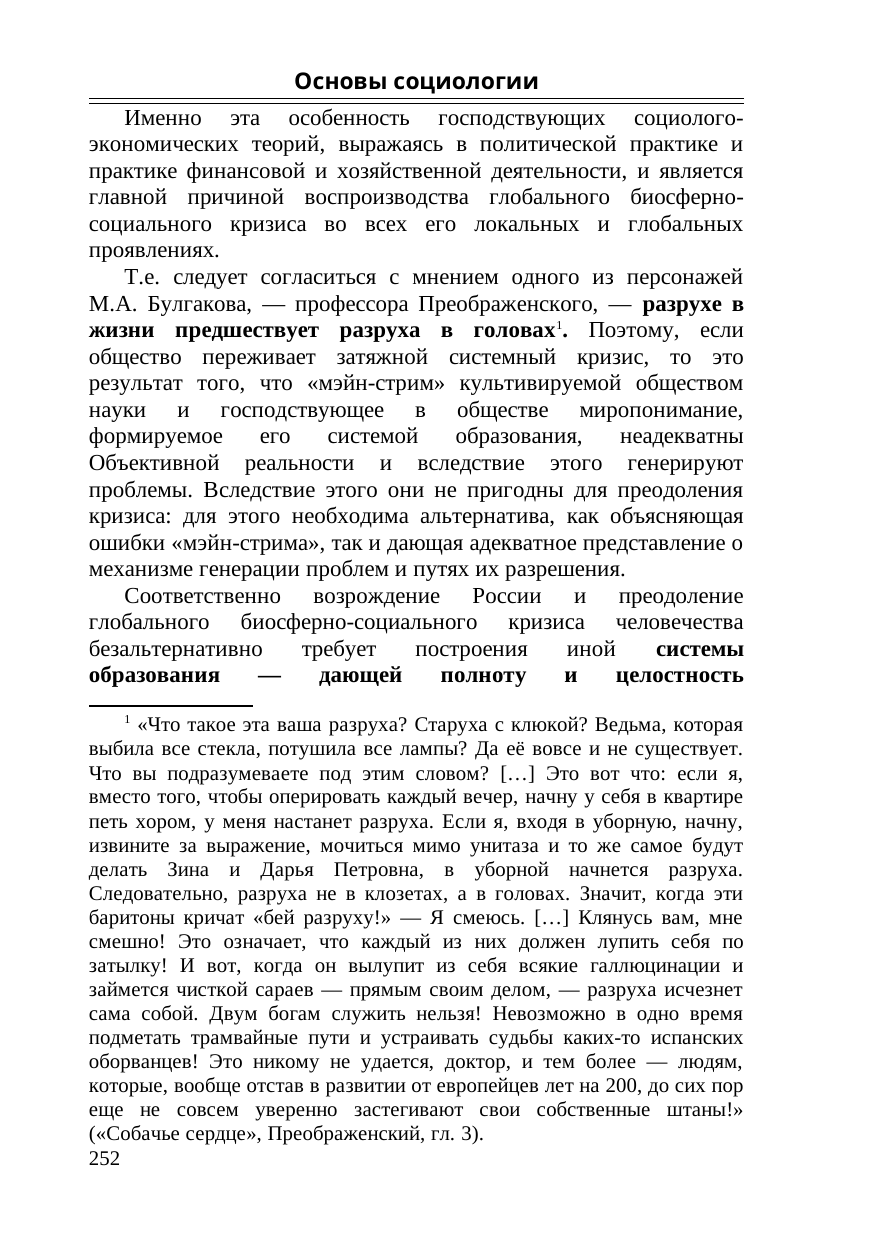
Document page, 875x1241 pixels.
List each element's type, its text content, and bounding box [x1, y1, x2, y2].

text Т.е. следует согласиться с мнением одного из персонажей М.А. Булгакова, — профессора Преображенского, — разрухе в жизни предшествует разруха в головах. Поэтому, если общество переживает затяжной системный кризис, то это результат того, что «мэйн-стрим» культивируемой обществом науки и господствующее в обществе миропонимание, формируемое его системой образования, неадекватны Объективной реальности и вследствие этого генерируют проблемы. Вследствие этого они не пригодны для преодоления кризиса: для этого необходима альтернатива, как объясняющая ошибки «мэйн-стрима», так и дающая адекватное представление о механизме генерации проблем и путях их разрешения. [89, 263, 744, 582]
text Соответственно возрождение России и преодоление глобального биосферно-социального кризиса человечества безальтернативно требует построения иной системы образования — дающей полноту и целостность [89, 582, 744, 688]
text «Что такое эта ваша разруха? Старуха с клюкой? Ведьма, которая выбила все стекла, потушила все лампы? Да её вовсе и не существует. Что вы подразумеваете под этим словом? […] Это вот что: если я, вместо того, чтобы оперировать каждый вечер, начну у себя в квартире петь хором, у меня настанет разруха. Если я, входя в уборную, начну, извините за выражение, мочиться мимо унитаза и то же самое будут делать Зина и Дарья Петровна, в уборной начнется разруха. Следовательно, разруха не в клозетах, а в головах. Значит, когда эти баритоны кричат «бей разруху!» — Я смеюсь. […] Клянусь вам, мне смешно! Это означает, что каждый из них должен лупить себя по затылку! И вот, когда он вылупит из себя всякие галлюцинации и займется чисткой сараев — прямым своим делом, — разруха исчезнет сама собой. Двум богам служить нельзя! Невозможно в одно время подметать трамвайные пути и устраивать судьбы каких-то испанских оборванцев! Это никому не удается, доктор, и тем более — людям, которые, вообще отстав в развитии от европейцев лет на 200, до сих пор еще не совсем уверенно застегивают свои собственные штаны!» («Собачье сердце», Преображенский, гл. 3). [89, 712, 744, 1145]
text Именно эта особенность господствующих социолого-экономи­ческих теорий, выражаясь в политической практике и практике финансовой и хозяйственной деятельности, и является главной причиной воспроизводства глобального биосферно-социального кризиса во всех его локальных и глобальных проявлениях. [89, 104, 744, 263]
